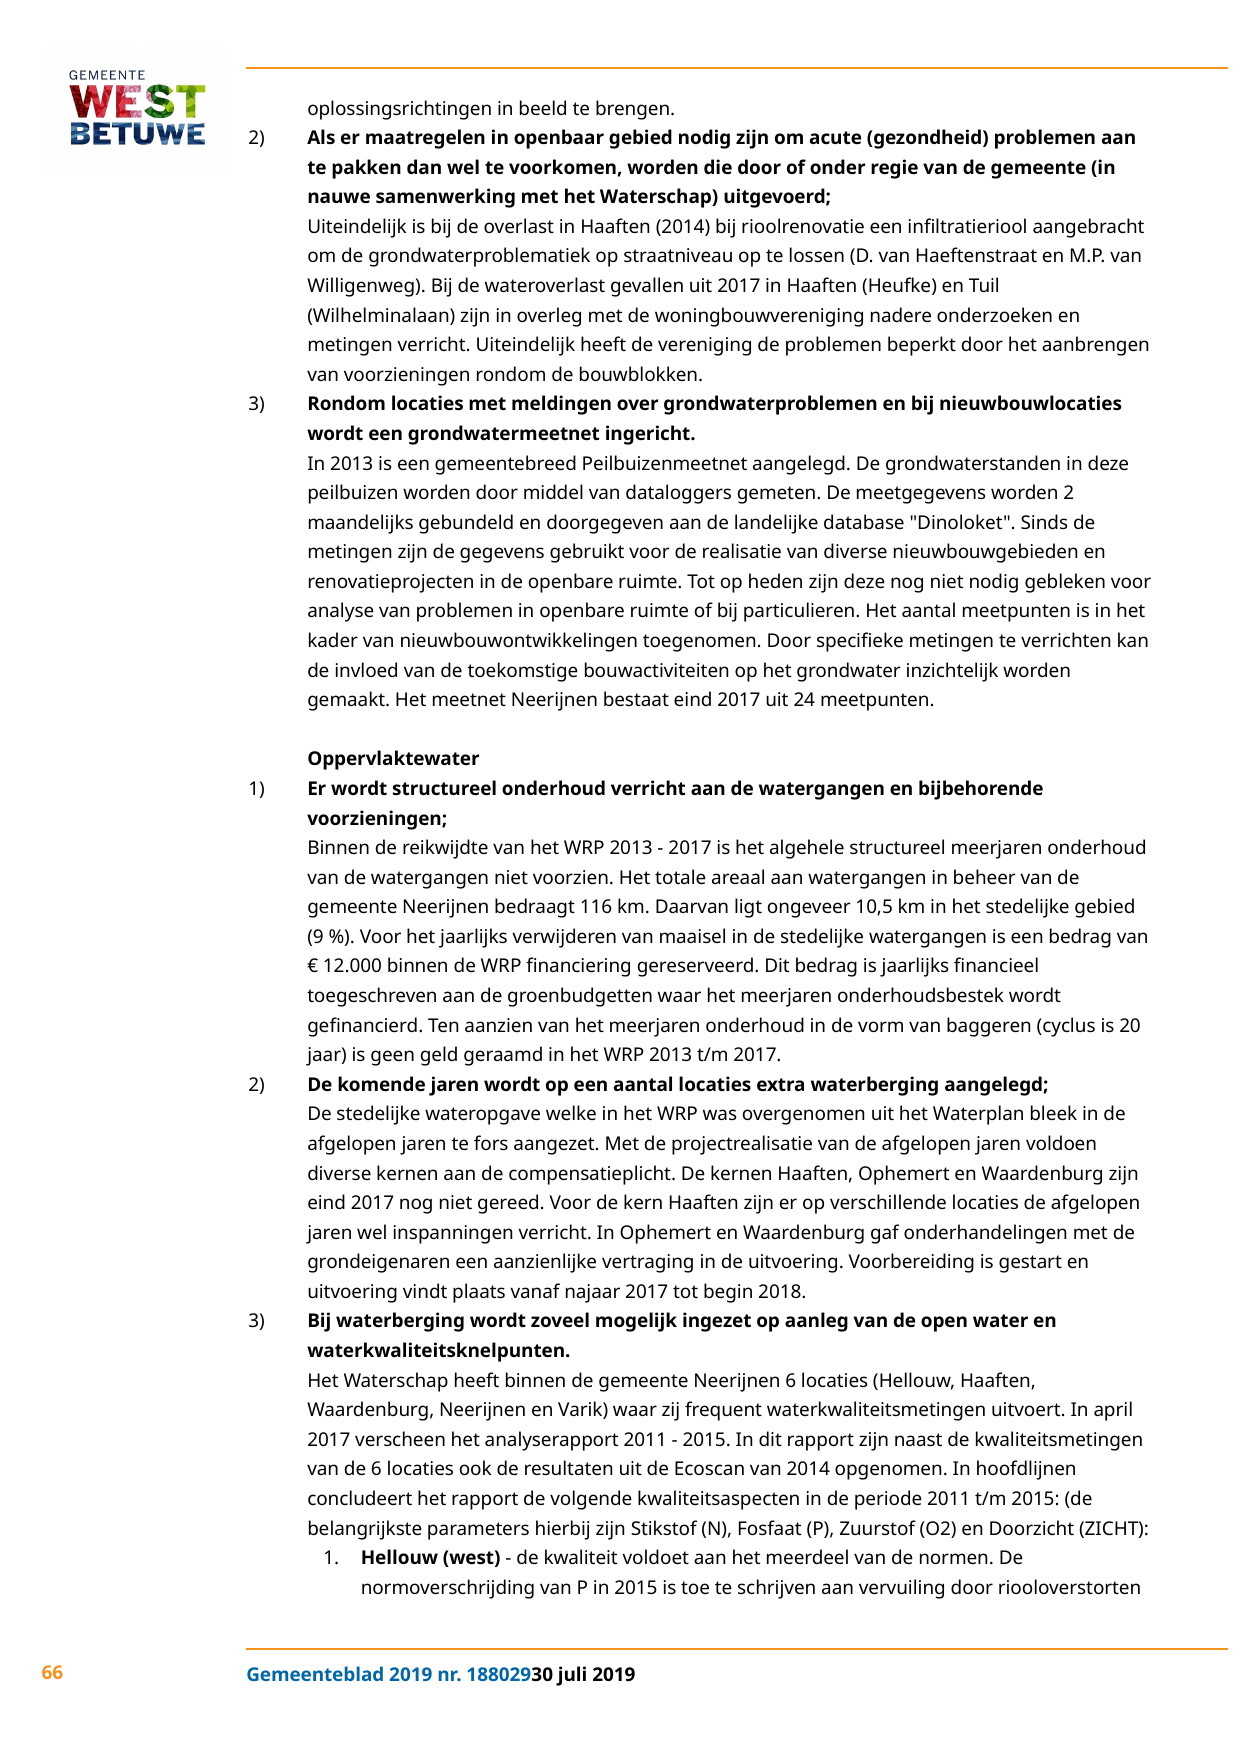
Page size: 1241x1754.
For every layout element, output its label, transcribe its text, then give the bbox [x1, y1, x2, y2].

list oplossingsrichtingen in beeld te brengen. [248, 95, 1152, 121]
picture [41, 47, 231, 172]
list Er wordt structureel onderhoud verricht aan de watergangen en bijbehorende voorzieningen; [248, 775, 1152, 831]
list Oppervlaktewater [248, 746, 1152, 771]
list De stedelijke wateropgave welke in het WRP was overgenomen uit het Waterplan bleek in de afgelopen jaren te fors aangezet. Met de projectrealisatie van de afgelopen jaren voldoen diverse kernen aan de compensatieplicht. De kernen Haaften, Ophemert en Waardenburg zijn eind 2017 nog niet gereed. Voor de kern Haaften zijn er op verschillende locaties de afgelopen jaren wel inspanningen verricht. In Ophemert en Waardenburg gaf onderhandelingen met de grondeigenaren een aanzienlijke vertraging in de uitvoering. Voorbereiding is gestart en uitvoering vindt plaats vanaf najaar 2017 tot begin 2018. [248, 1101, 1152, 1304]
list Bij waterberging wordt zoveel mogelijk ingezet op aanleg van de open water en waterkwaliteitsknelpunten. [248, 1308, 1152, 1363]
list Als er maatregelen in openbaar gebied nodig zijn om acute (gezondheid) problemen aan te pakken dan wel te voorkomen, worden die door of onder regie van de gemeente (in nauwe samenwerking met het Waterschap) uitgevoerd; [248, 124, 1152, 209]
list Rondom locaties met meldingen over grondwaterproblemen en bij nieuwbouwlocaties wordt een grondwatermeetnet ingericht. [248, 391, 1152, 446]
list In 2013 is een gemeentebreed Peilbuizenmeetnet aangelegd. De grondwaterstanden in deze peilbuizen worden door middel van dataloggers gemeten. De meetgegevens worden 2 maandelijks gebundeld en doorgegeven aan de landelijke database "Dinoloket". Sinds de metingen zijn de gegevens gebruikt voor de realisatie van diverse nieuwbouwgebieden en renovatieprojecten in de openbare ruimte. Tot op heden zijn deze nog niet nodig gebleken voor analyse van problemen in openbare ruimte of bij particulieren. Het aantal meetpunten is in het kader van nieuwbouwontwikkelingen toegenomen. Door specifieke metingen te verrichten kan de invloed van de toekomstige bouwactiviteiten op het grondwater inzichtelijk worden gemaakt. Het meetnet Neerijnen bestaat eind 2017 uit 24 meetpunten. [248, 450, 1152, 712]
list Binnen de reikwijdte van het WRP 2013 - 2017 is het algehele structureel meerjaren onderhoud van de watergangen niet voorzien. Het totale areaal aan watergangen in beheer van de gemeente Neerijnen bedraagt 116 km. Daarvan ligt ongeveer 10,5 km in het stedelijke gebied (9 %). Voor het jaarlijks verwijderen van maaisel in de stedelijke watergangen is een bedrag van € 12.000 binnen de WRP financiering gereserveerd. Dit bedrag is jaarlijks financieel toegeschreven aan de groenbudgetten waar het meerjaren onderhoudsbestek wordt gefinancierd. Ten aanzien van het meerjaren onderhoud in de vorm van baggeren (cyclus is 20 jaar) is geen geld geraamd in het WRP 2013 t/m 2017. [248, 834, 1152, 1067]
list Hellouw (west) - de kwaliteit voldoet aan het meerdeel van de normen. De normoverschrijding van P in 2015 is toe te schrijven aan vervuiling door riooloverstorten [323, 1544, 1152, 1600]
list De komende jaren wordt op een aantal locaties extra waterberging aangelegd; [248, 1071, 1152, 1097]
list Uiteindelijk is bij de overlast in Haaften (2014) bij rioolrenovatie een infiltratieriool aangebracht om de grondwaterproblematiek op straatniveau op te lossen (D. van Haeftenstraat en M.P. van Willigenweg). Bij de wateroverlast gevallen uit 2017 in Haaften (Heufke) en Tuil (Wilhelminalaan) zijn in overleg met de woningbouwvereniging nadere onderzoeken en metingen verricht. Uiteindelijk heeft de vereniging de problemen beperkt door het aanbrengen van voorzieningen rondom de bouwblokken. [248, 213, 1152, 387]
list Het Waterschap heeft binnen de gemeente Neerijnen 6 locaties (Hellouw, Haaften, Waardenburg, Neerijnen en Varik) waar zij frequent waterkwaliteitsmetingen uitvoert. In april 2017 verscheen het analyserapport 2011 - 2015. In dit rapport zijn naast de kwaliteitsmetingen van de 6 locaties ook de resultaten uit de Ecoscan van 2014 opgenomen. In hoofdlijnen concludeert het rapport de volgende kwaliteitsaspecten in de periode 2011 t/m 2015: (de belangrijkste parameters hierbij zijn Stikstof (N), Fosfaat (P), Zuurstof (O2) en Doorzicht (ZICHT): [248, 1367, 1152, 1541]
